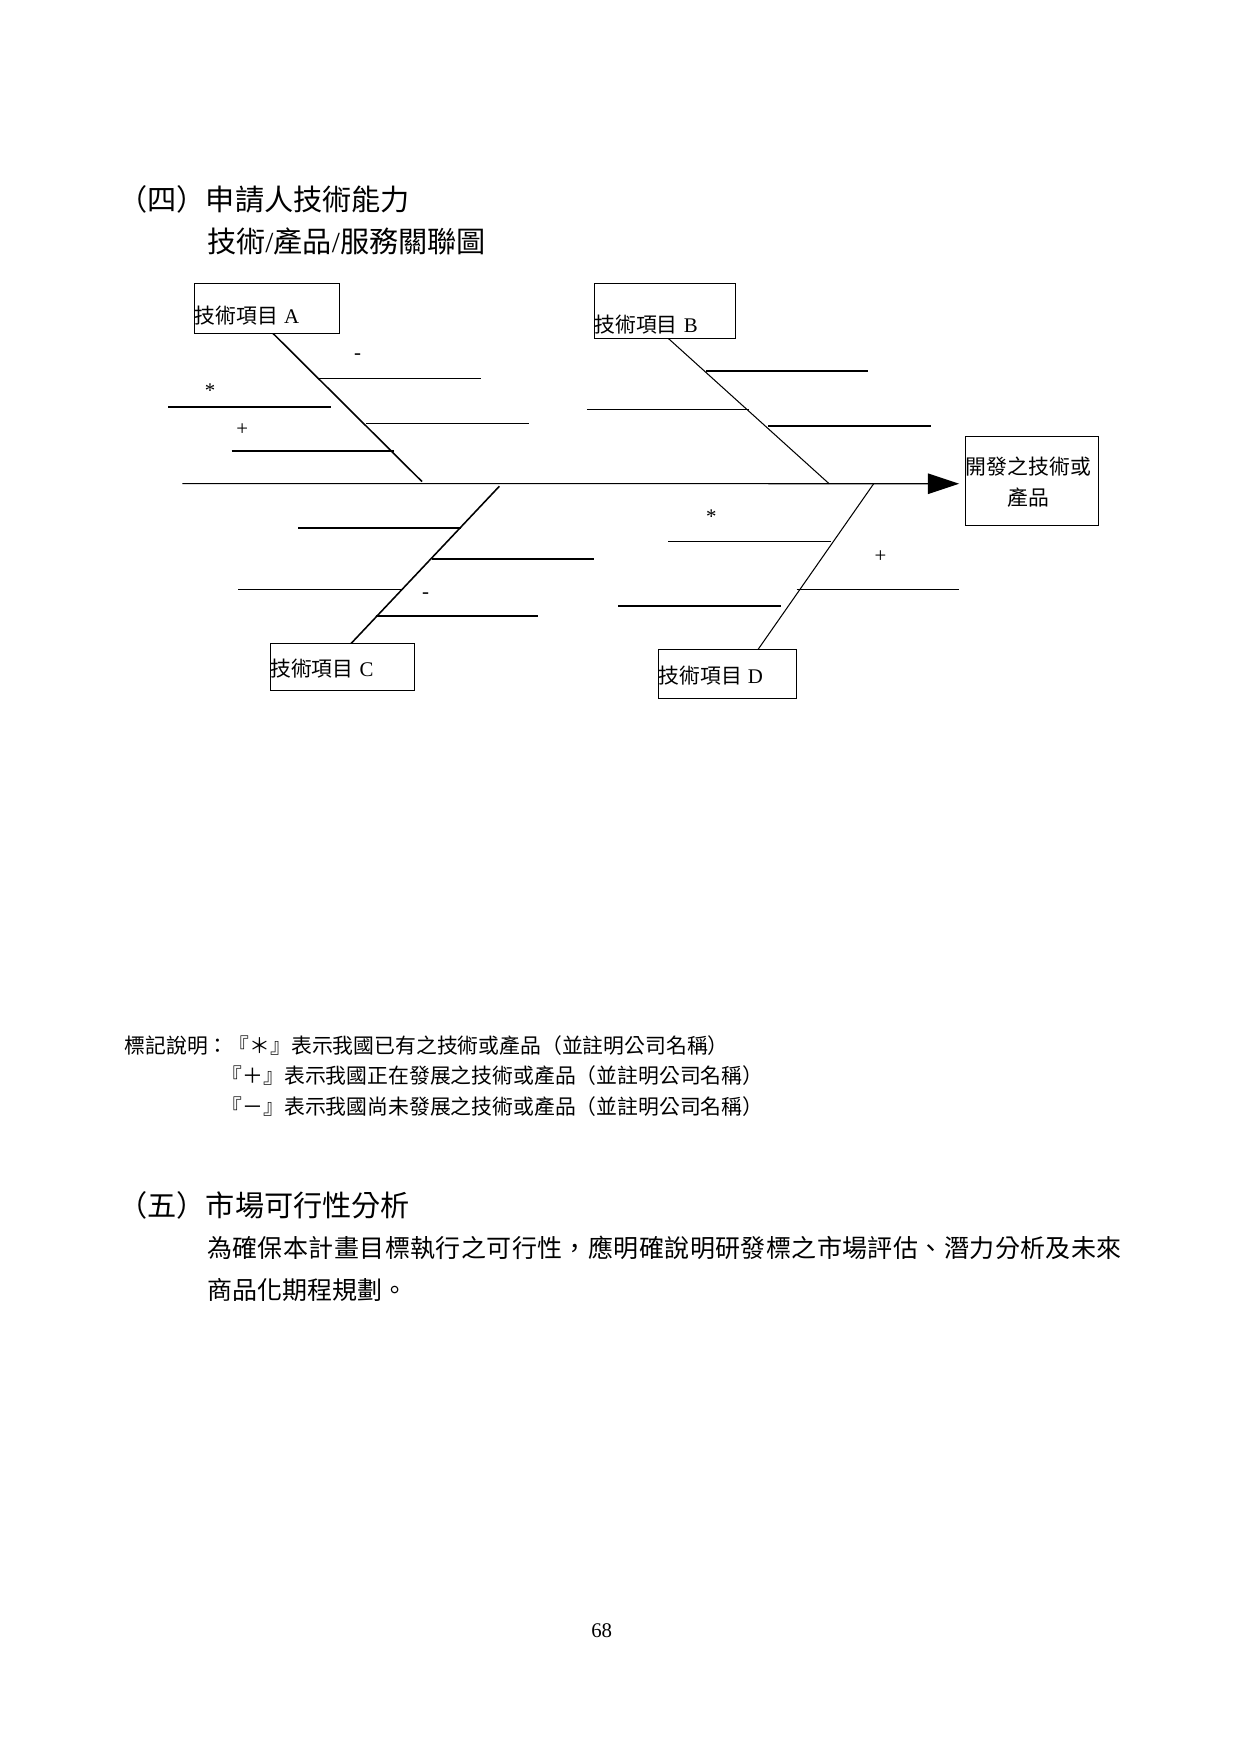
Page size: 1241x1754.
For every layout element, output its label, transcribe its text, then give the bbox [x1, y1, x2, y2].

subtitle （四）申請人技術能力 [118, 177, 1122, 219]
text 『－』表示我國尚未發展之技術或產品（並註明公司名稱） [221, 1090, 1122, 1120]
text 技術/產品/服務關聯圖 [207, 219, 1122, 261]
text 為確保本計畫目標執行之可行性，應明確說明研發標之市場評估、潛力分析及未來商品化期程規劃。 [207, 1224, 1122, 1308]
text 『＋』表示我國正在發展之技術或產品（並註明公司名稱） [221, 1060, 1122, 1090]
text 標記說明：『＊』表示我國已有之技術或產品（並註明公司名稱） [124, 1029, 1122, 1060]
subtitle （五）市場可行性分析 [118, 1183, 1122, 1224]
